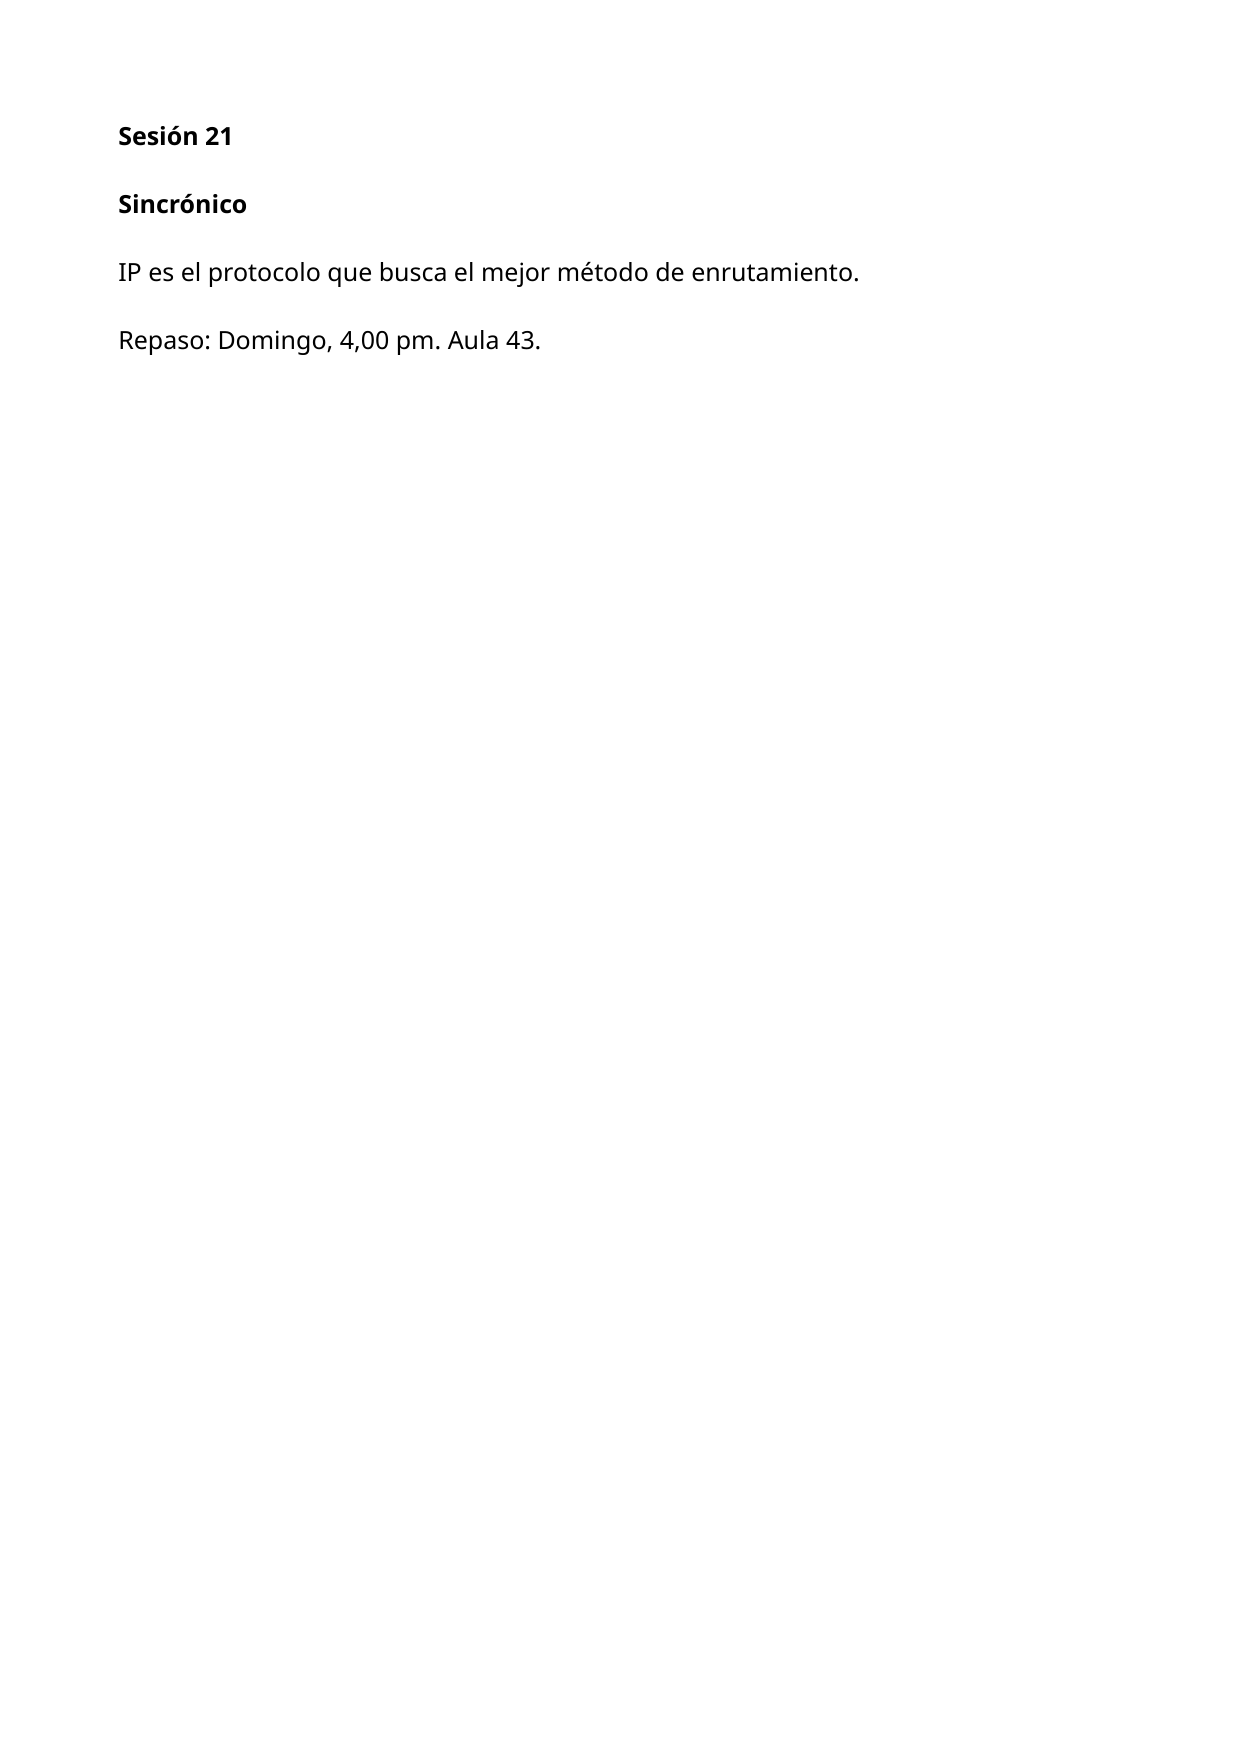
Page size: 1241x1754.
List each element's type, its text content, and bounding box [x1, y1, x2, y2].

text Sincrónico [118, 186, 1122, 220]
text Repaso: Domingo, 4,00 pm. Aula 43. [118, 322, 1122, 357]
text Sesión 21 [118, 118, 1122, 152]
text IP es el protocolo que busca el mejor método de enrutamiento. [118, 254, 1122, 288]
